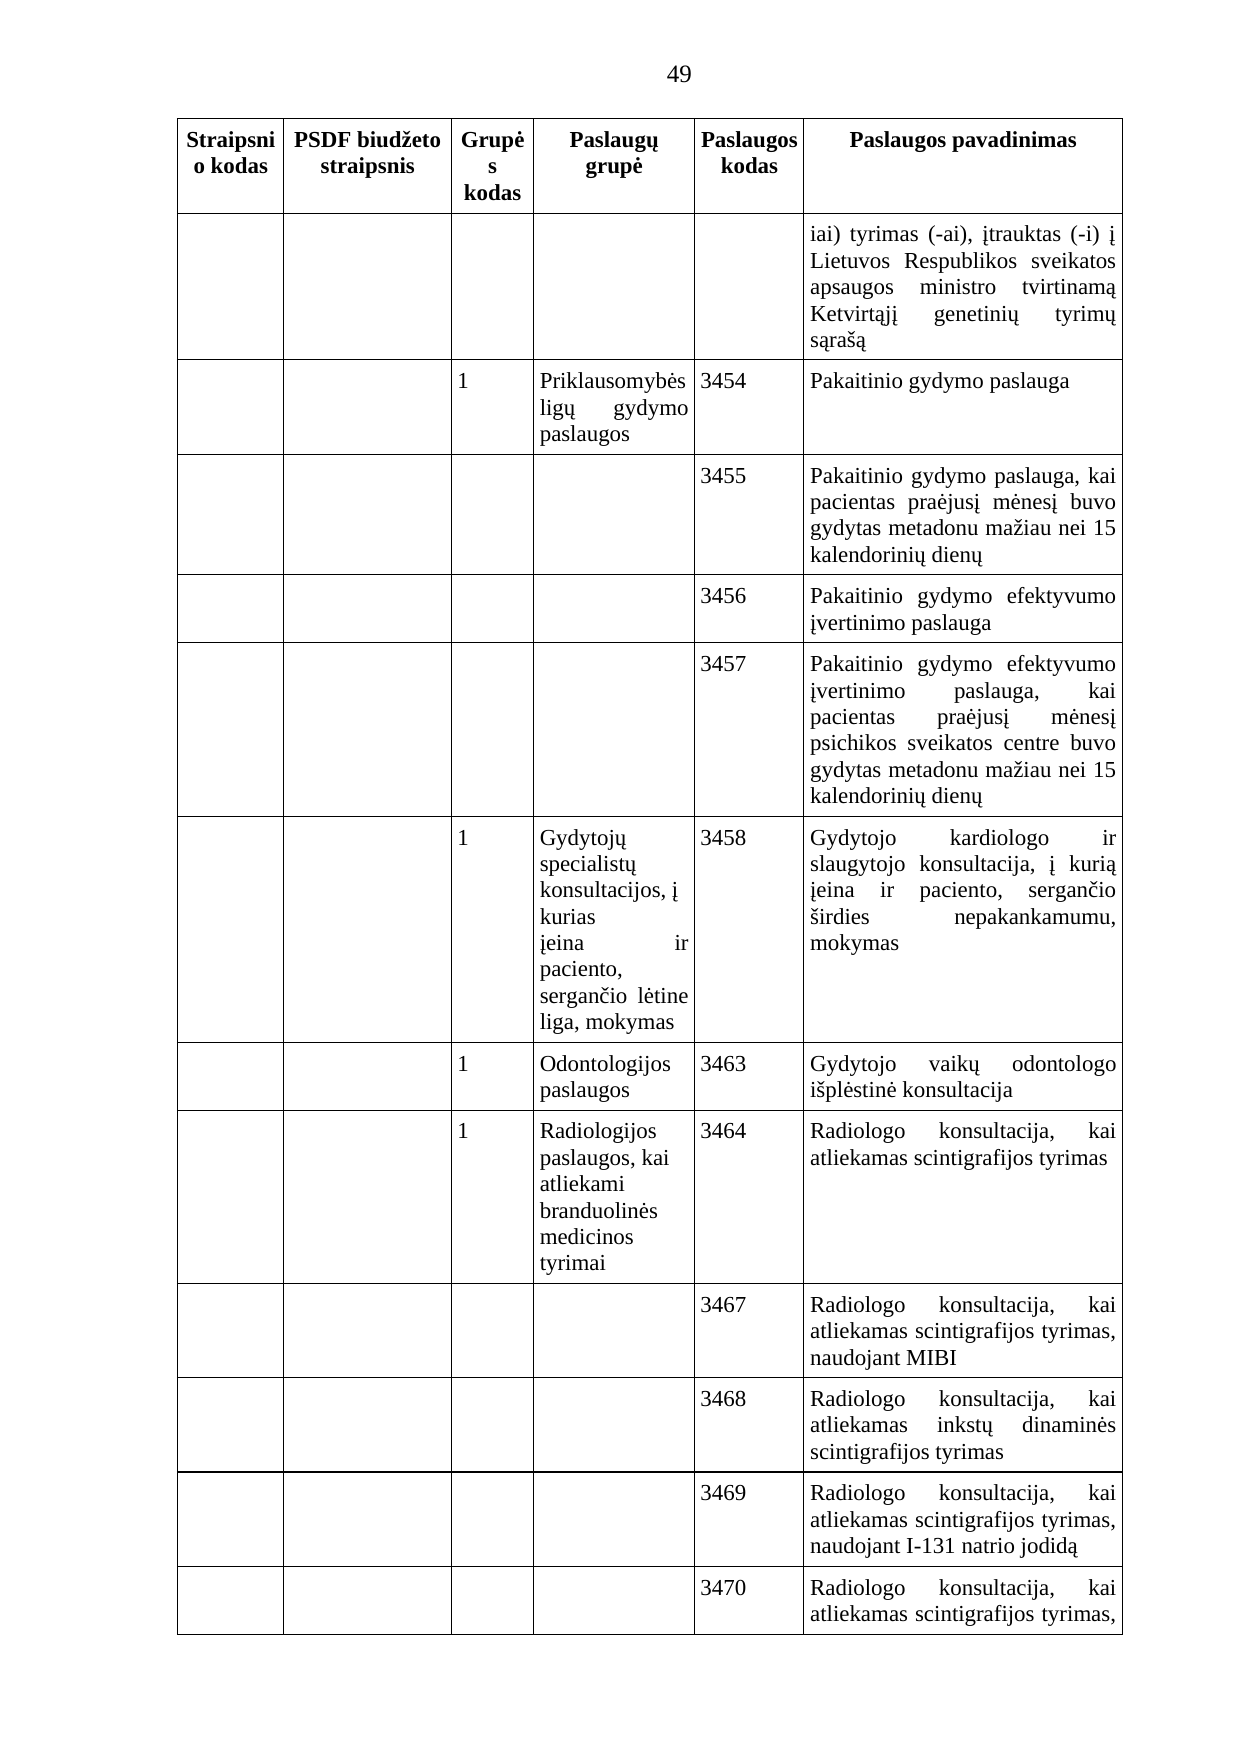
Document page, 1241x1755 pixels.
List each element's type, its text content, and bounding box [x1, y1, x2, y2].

table_cell [178, 1378, 283, 1471]
table_cell [178, 360, 283, 454]
table_cell 3455 [695, 455, 803, 574]
table_cell [178, 1043, 283, 1109]
table_cell Radiologo konsultacija, kai atliekamas scintigrafijos tyrimas, naudojant MIBI [804, 1284, 1122, 1377]
table_cell [452, 575, 533, 642]
table_cell 3458 [695, 817, 803, 1042]
table_cell Priklausomybės ligų gydymo paslaugos [534, 360, 694, 454]
table_cell Pakaitinio gydymo efektyvumo įvertinimo paslauga, kai pacientas praėjusį mėnesį psichikos sveikatos centre buvo gydytas metadonu mažiau nei 15 kalendorinių dienų [804, 643, 1122, 816]
table_cell [178, 1473, 283, 1566]
table_header Paslaugų grupė [534, 119, 694, 212]
table_cell [284, 1284, 451, 1377]
table_cell [284, 817, 451, 1042]
table_cell Pakaitinio gydymo efektyvumo įvertinimo paslauga [804, 575, 1122, 642]
table_cell Pakaitinio gydymo paslauga, kai pacientas praėjusį mėnesį buvo gydytas metadonu mažiau nei 15 kalendorinių dienų [804, 455, 1122, 574]
table_cell Radiologo konsultacija, kai atliekamas scintigrafijos tyrimas, [804, 1567, 1122, 1633]
table_cell 1 [452, 360, 533, 454]
table_cell [284, 1473, 451, 1566]
table_cell [178, 455, 283, 574]
table_cell [534, 1567, 694, 1633]
table_header Straipsnio kodas [178, 119, 283, 212]
table_cell Radiologo konsultacija, kai atliekamas scintigrafijos tyrimas [804, 1111, 1122, 1283]
table_cell Gydytojų specialistų konsultacijos, į kurias įeina ir paciento, sergančio lėtine liga, mokymas [534, 817, 694, 1042]
table_cell Odontologijos paslaugos [534, 1043, 694, 1109]
table_header PSDF biudžeto straipsnis [284, 119, 451, 212]
table_cell 3468 [695, 1378, 803, 1471]
table_cell 3454 [695, 360, 803, 454]
table_cell [178, 817, 283, 1042]
table_cell [534, 1284, 694, 1377]
table_cell 1 [452, 1043, 533, 1109]
table_cell 3469 [695, 1473, 803, 1566]
table_cell [284, 1111, 451, 1283]
table_cell [284, 1567, 451, 1633]
table_cell [534, 214, 694, 359]
table_cell 3467 [695, 1284, 803, 1377]
table_header Paslaugos pavadinimas [804, 119, 1122, 212]
table_cell [452, 214, 533, 359]
table_cell [178, 575, 283, 642]
table_cell 3456 [695, 575, 803, 642]
table_cell [695, 214, 803, 359]
table_cell Gydytojo vaikų odontologo išplėstinė konsultacija [804, 1043, 1122, 1109]
table_cell [534, 1473, 694, 1566]
table_cell [534, 1378, 694, 1471]
table_cell 3464 [695, 1111, 803, 1283]
table_cell 3463 [695, 1043, 803, 1109]
table_cell [284, 575, 451, 642]
table_cell [452, 643, 533, 816]
table_cell [534, 643, 694, 816]
table_cell 1 [452, 817, 533, 1042]
table_cell iai) tyrimas (-ai), įtrauktas (-i) į Lietuvos Respublikos sveikatos apsaugos ministro tvirtinamą Ketvirtąjį genetinių tyrimų sąrašą [804, 214, 1122, 359]
table_cell [178, 643, 283, 816]
table_cell Gydytojo kardiologo ir slaugytojo konsultacija, į kurią įeina ir paciento, sergančio širdies nepakankamumu, mokymas [804, 817, 1122, 1042]
table_cell [284, 360, 451, 454]
table_cell Radiologijos paslaugos, kai atliekami branduolinės medicinos tyrimai [534, 1111, 694, 1283]
table_cell [452, 1567, 533, 1633]
table_cell Radiologo konsultacija, kai atliekamas scintigrafijos tyrimas, naudojant I-131 natrio jodidą [804, 1473, 1122, 1566]
table_cell Radiologo konsultacija, kai atliekamas inkstų dinaminės scintigrafijos tyrimas [804, 1378, 1122, 1471]
table_cell [178, 1567, 283, 1633]
table_cell [284, 214, 451, 359]
table_cell [284, 643, 451, 816]
table_cell [452, 455, 533, 574]
table_cell [534, 575, 694, 642]
table_cell [452, 1473, 533, 1566]
table_header Paslaugos kodas [695, 119, 803, 212]
table_cell [284, 1043, 451, 1109]
table_cell 3470 [695, 1567, 803, 1633]
table_header Grupės kodas [452, 119, 533, 212]
table_cell [178, 1111, 283, 1283]
table_cell 1 [452, 1111, 533, 1283]
table_cell [284, 1378, 451, 1471]
table_cell [284, 455, 451, 574]
table_cell [178, 214, 283, 359]
table_cell [178, 1284, 283, 1377]
table_cell Pakaitinio gydymo paslauga [804, 360, 1122, 454]
table_cell [452, 1378, 533, 1471]
table_cell 3457 [695, 643, 803, 816]
table_cell [534, 455, 694, 574]
table_cell [452, 1284, 533, 1377]
